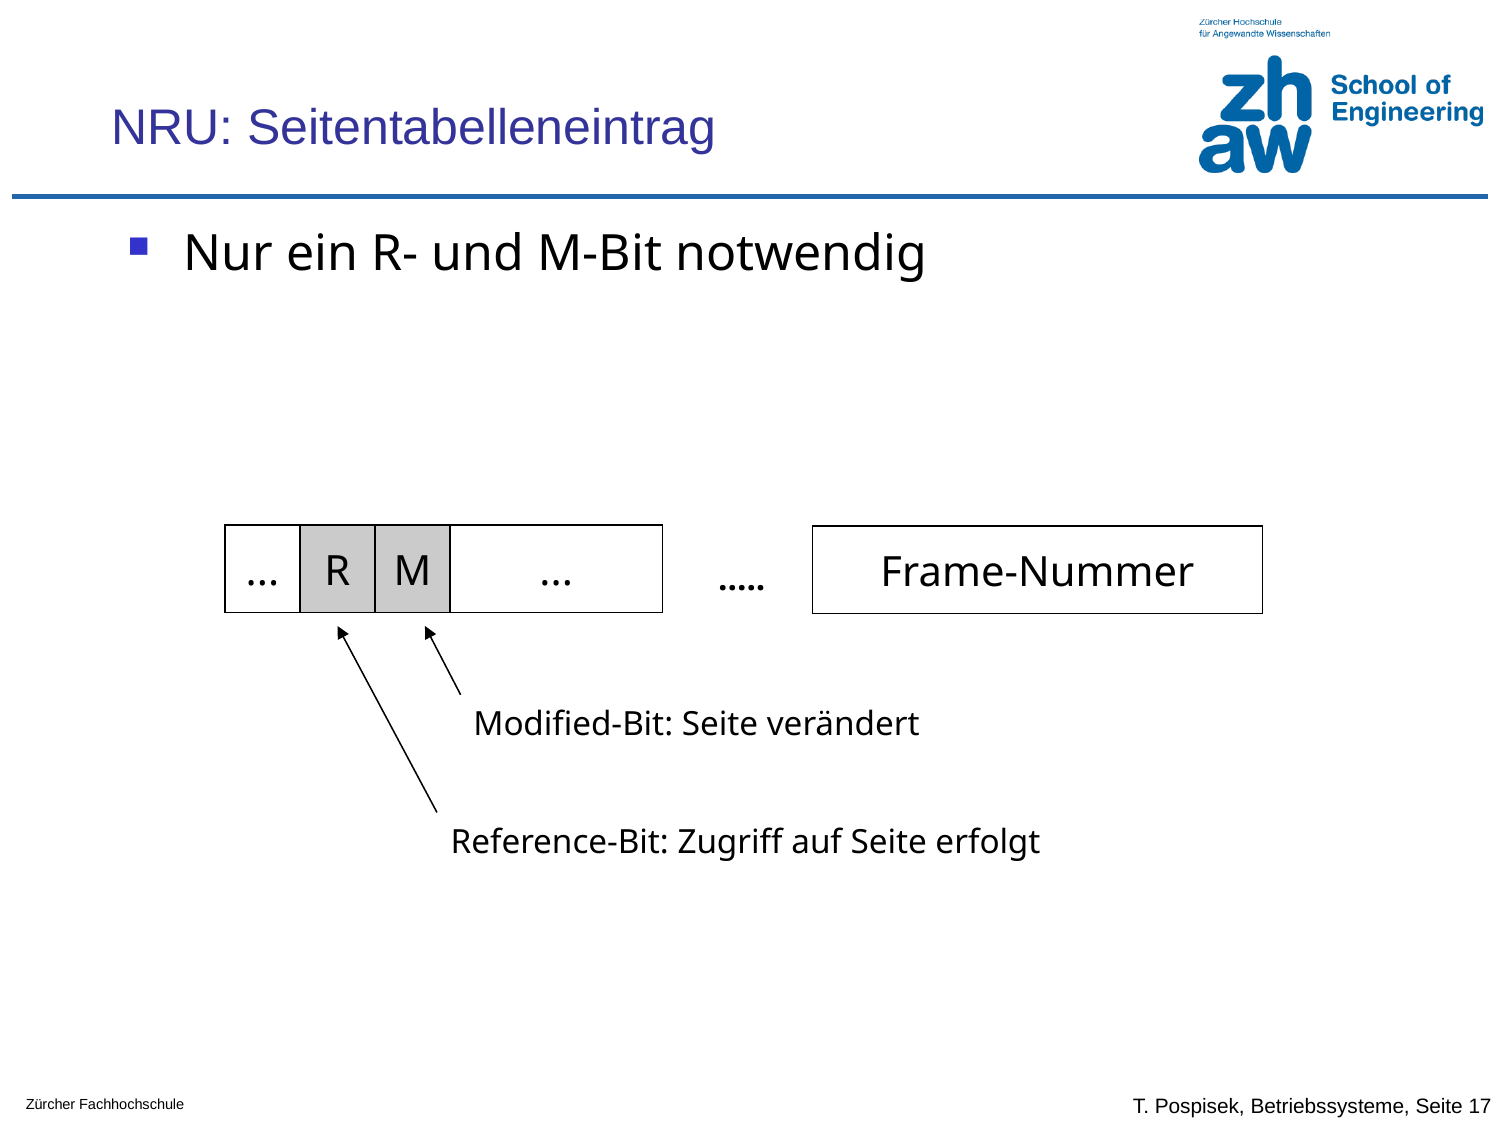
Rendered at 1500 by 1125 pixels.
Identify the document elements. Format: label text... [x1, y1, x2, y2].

text_box Frame-Nummer [812, 526, 1263, 614]
text_box ... [224, 524, 300, 613]
text_box ... [449, 524, 663, 613]
text_box Reference-Bit: Zugriff auf Seite erfolgt [435, 812, 1057, 868]
text_box M [375, 524, 449, 613]
picture [1199, 19, 1483, 173]
text_box Modified-Bit: Seite verändert [458, 694, 936, 750]
text_box ..... [703, 549, 790, 605]
list Nur ein R- und M-Bit notwendig [112, 212, 1388, 950]
text_box R [300, 524, 375, 613]
title NRU: Seitentabelleneintrag [96, 50, 1375, 163]
